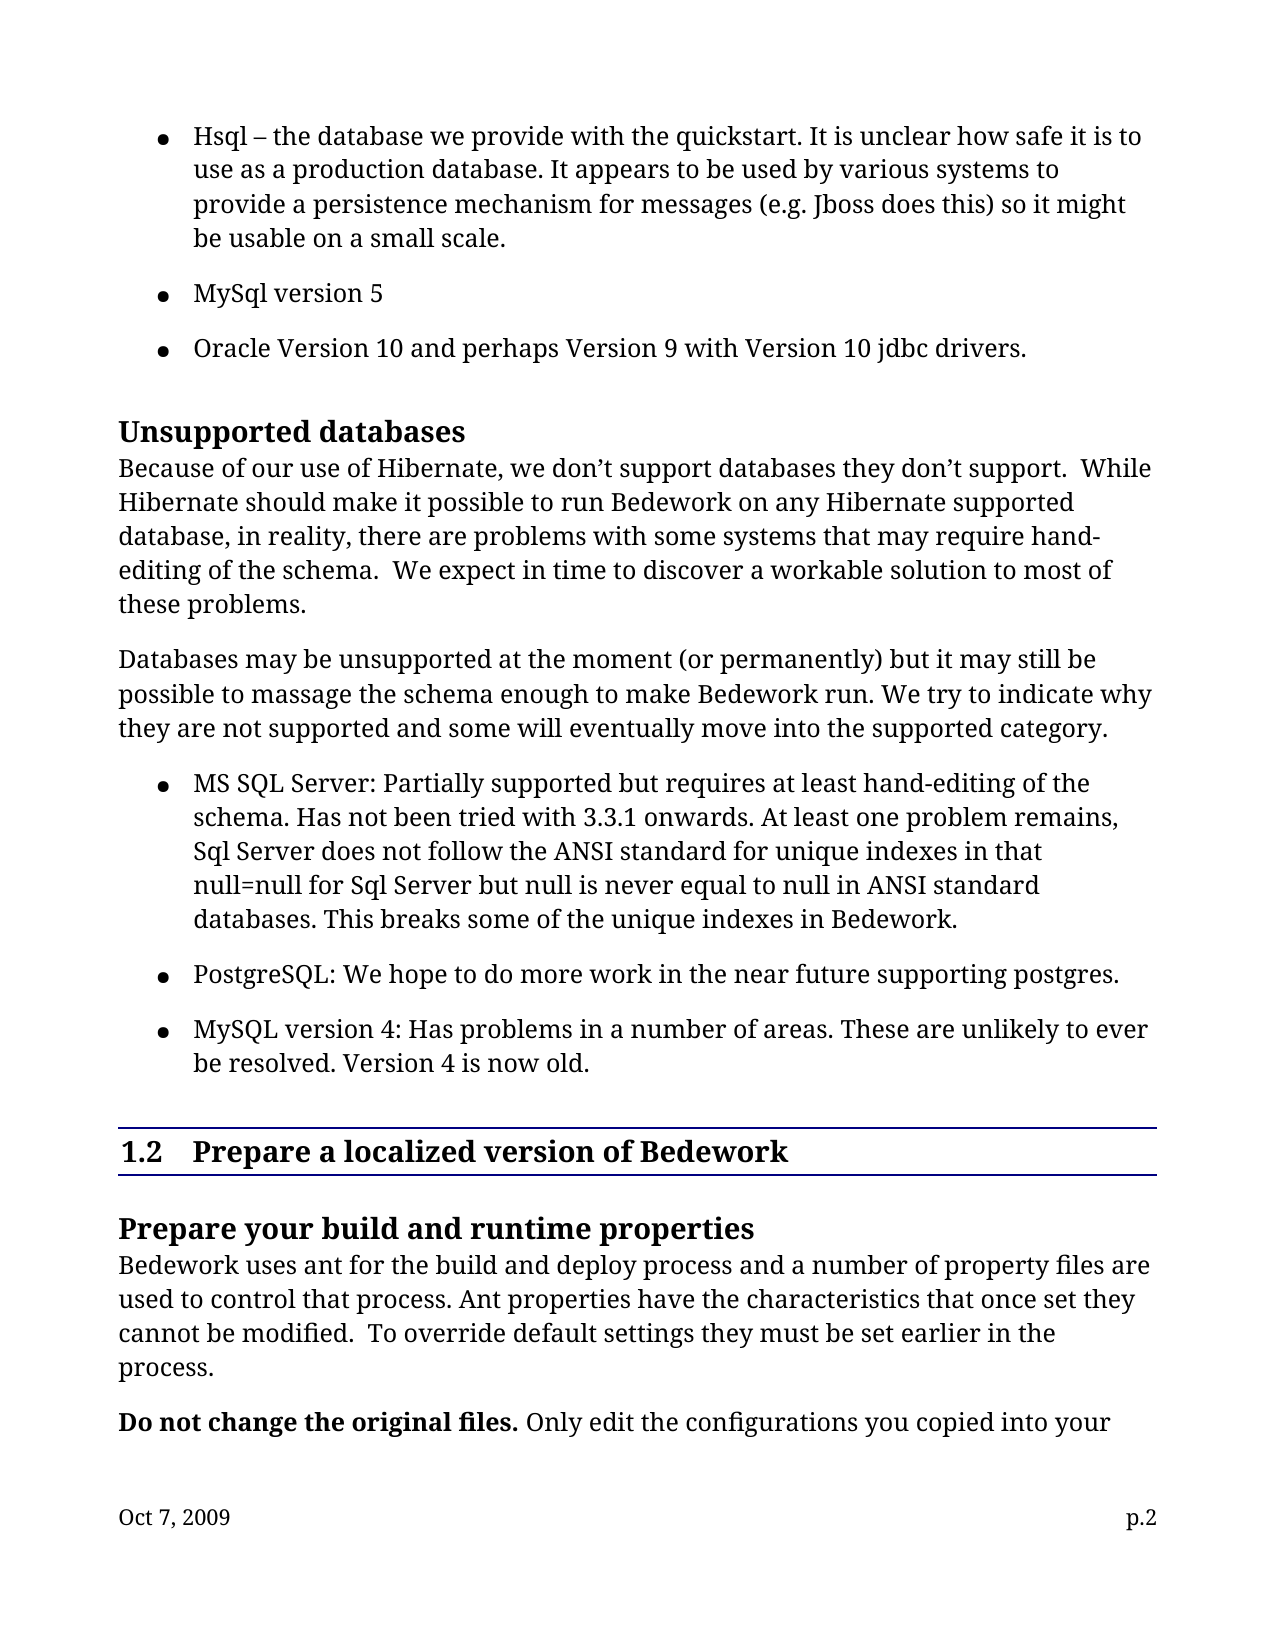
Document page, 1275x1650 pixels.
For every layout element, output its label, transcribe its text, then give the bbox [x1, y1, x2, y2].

subtitle Prepare your build and runtime properties [118, 1208, 1157, 1248]
list Oracle Version 10 and perhaps Version 9 with Version 10 jdbc drivers. [156, 331, 1157, 364]
subtitle Prepare a localized version of Bedework [118, 1129, 1157, 1174]
list MySql version 5 [156, 275, 1157, 309]
text Because of our use of Hibernate, we don’t support databases they don’t support. While Hibernate should make it possible to run Bedework on any Hibernate supported database, in reality, there are problems with some systems that may require hand-editing of the schema. We expect in time to discover a workable solution to most of these problems. [118, 451, 1157, 621]
subtitle Unsupported databases [118, 411, 1157, 451]
list MySQL version 4: Has problems in a number of areas. These are unlikely to ever be resolved. Version 4 is now old. [156, 1012, 1157, 1080]
list PostgreSQL: We hope to do more work in the near future supporting postgres. [156, 957, 1157, 991]
text Databases may be unsupported at the moment (or permanently) but it may still be possible to massage the schema enough to make Bedework run. We try to indicate why they are not supported and some will eventually move into the supported category. [118, 642, 1157, 744]
text Bedework uses ant for the build and deploy process and a number of property files are used to control that process. Ant properties have the characteristics that once set they cannot be modified. To override default settings they must be set earlier in the process. [118, 1248, 1157, 1384]
list MS SQL Server: Partially supported but requires at least hand-editing of the schema. Has not been tried with 3.3.1 onwards. At least one problem remains, Sql Server does not follow the ANSI standard for unique indexes in that null=null for Sql Server but null is never equal to null in ANSI standard databases. This breaks some of the unique indexes in Bedework. [156, 765, 1157, 936]
list Hsql – the database we provide with the quickstart. It is unclear how safe it is to use as a production database. It appears to be used by various systems to provide a persistence mechanism for messages (e.g. Jboss does this) so it might be usable on a small scale. [156, 118, 1157, 254]
text Do not change the original files. Only edit the configurations you copied into your [118, 1405, 1157, 1439]
